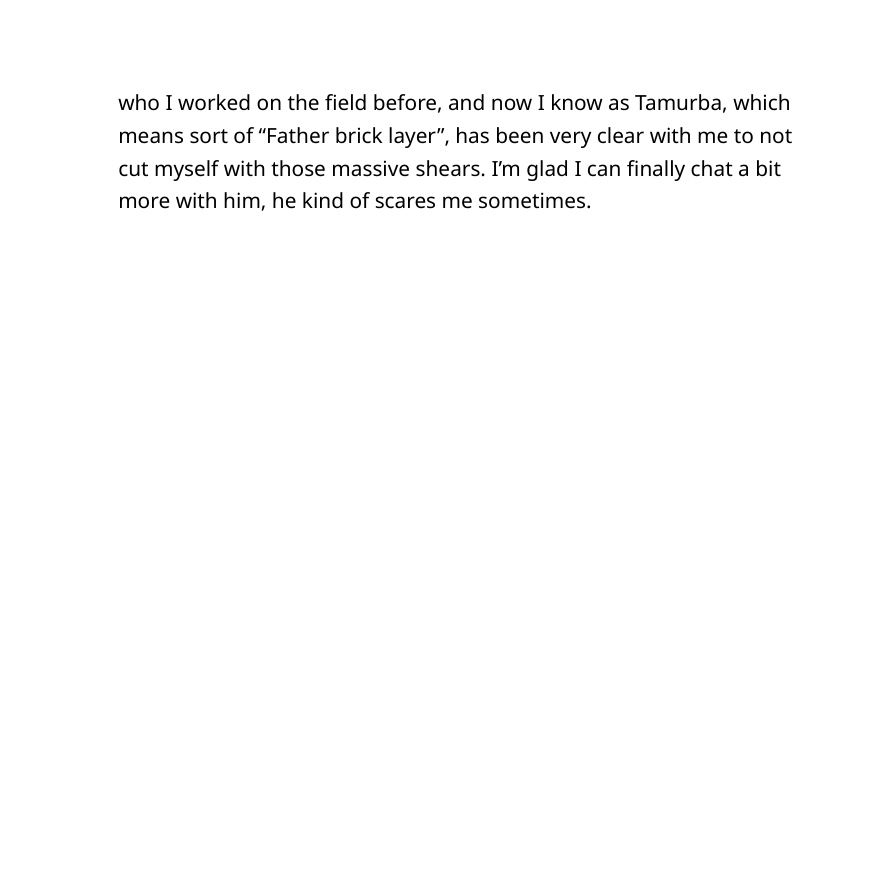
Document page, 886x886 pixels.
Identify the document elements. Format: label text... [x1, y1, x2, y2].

text who I worked on the field before, and now I know as Tamurba, which means sort of “Father brick layer”, has been very clear with me to not cut myself with those massive shears. I’m glad I can finally chat a bit more with him, he kind of scares me sometimes. [118, 88, 827, 215]
